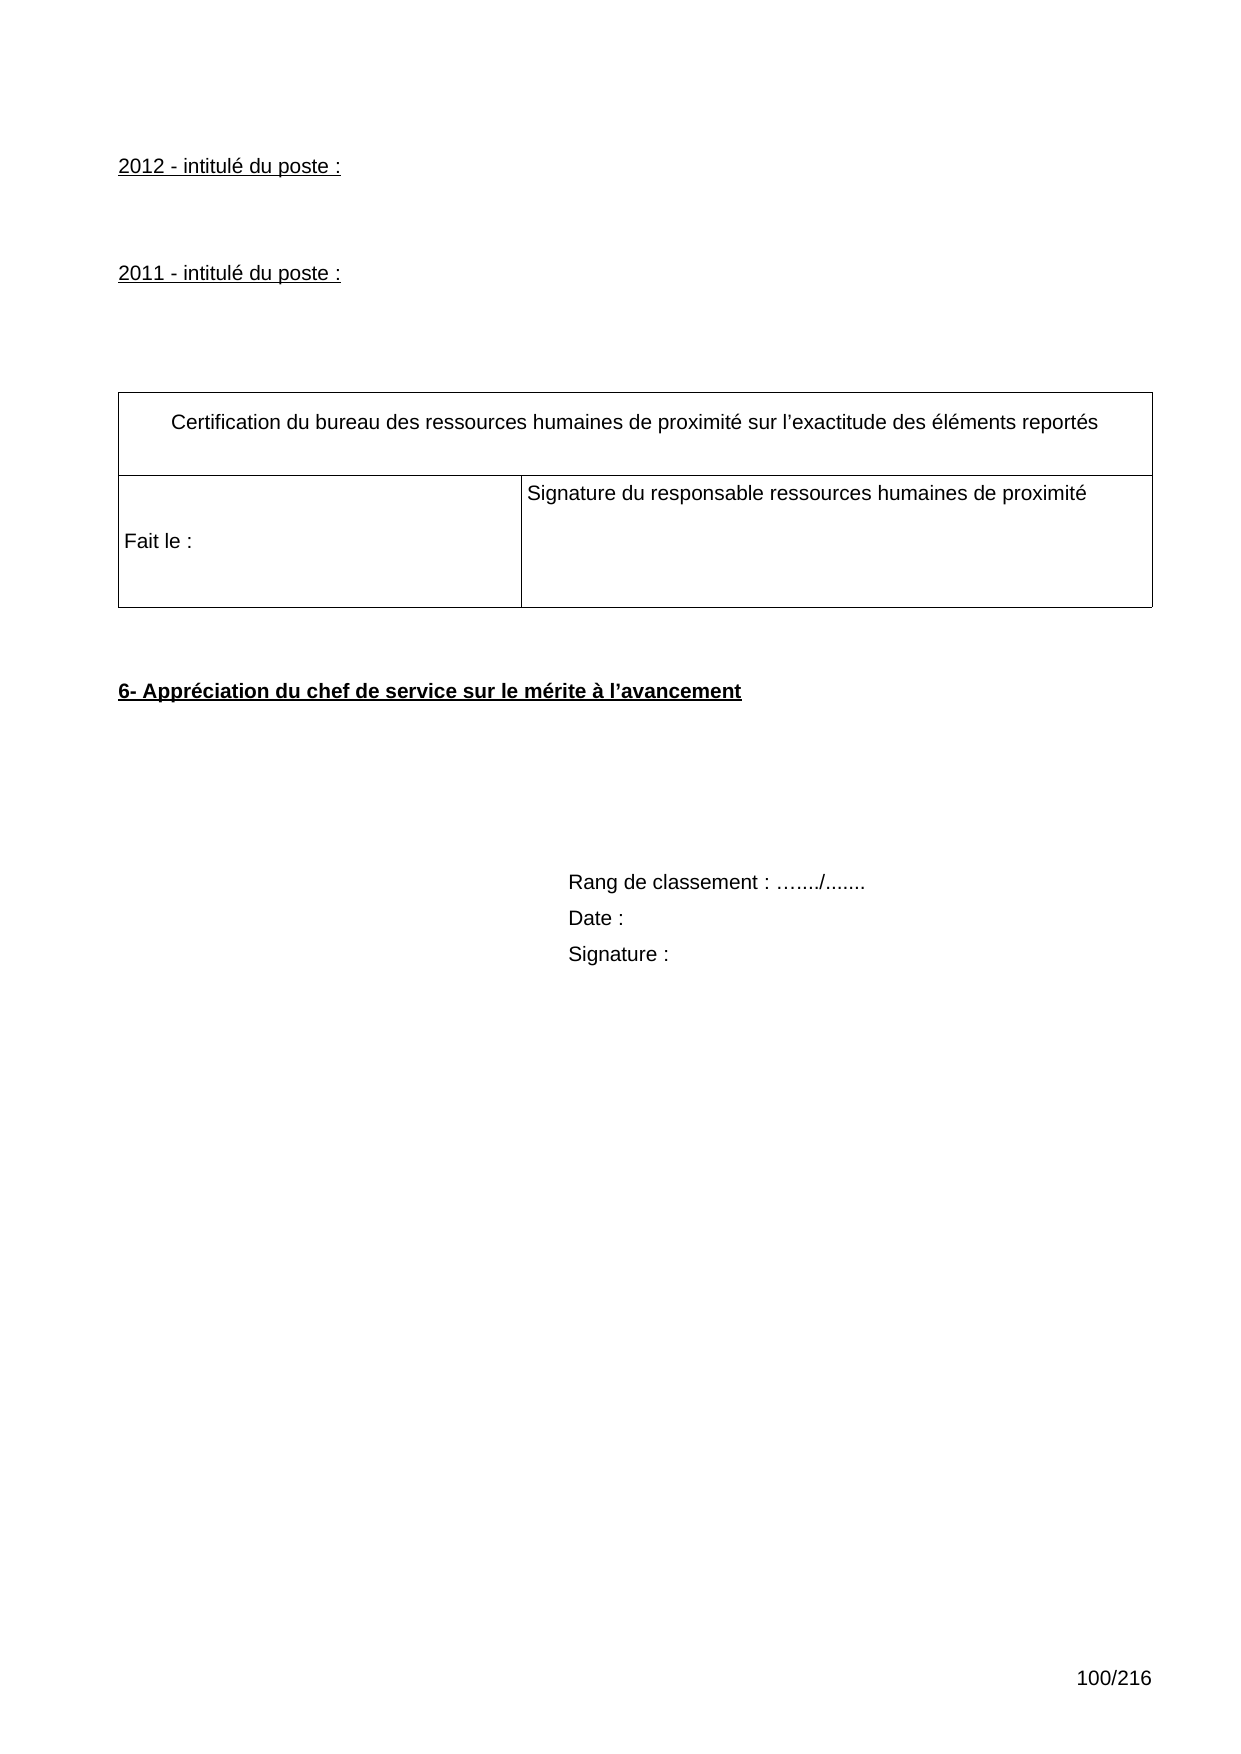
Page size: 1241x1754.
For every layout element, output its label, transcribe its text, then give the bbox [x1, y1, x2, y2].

text Signature : [118, 942, 1152, 966]
text 6- Appréciation du chef de service sur le mérite à l’avancement [118, 678, 1152, 702]
text Rang de classement : …..../....... [118, 870, 1152, 894]
table_cell Signature du responsable ressources humaines de proximité [522, 476, 1152, 607]
table_header Certification du bureau des ressources humaines de proximité sur l’exactitude des éléments reportés [119, 393, 1152, 475]
text 2012 - intitulé du poste : [118, 154, 1152, 178]
text 2011 - intitulé du poste : [118, 261, 1152, 285]
table_cell Fait le : [119, 476, 521, 607]
text Date : [118, 906, 1152, 930]
